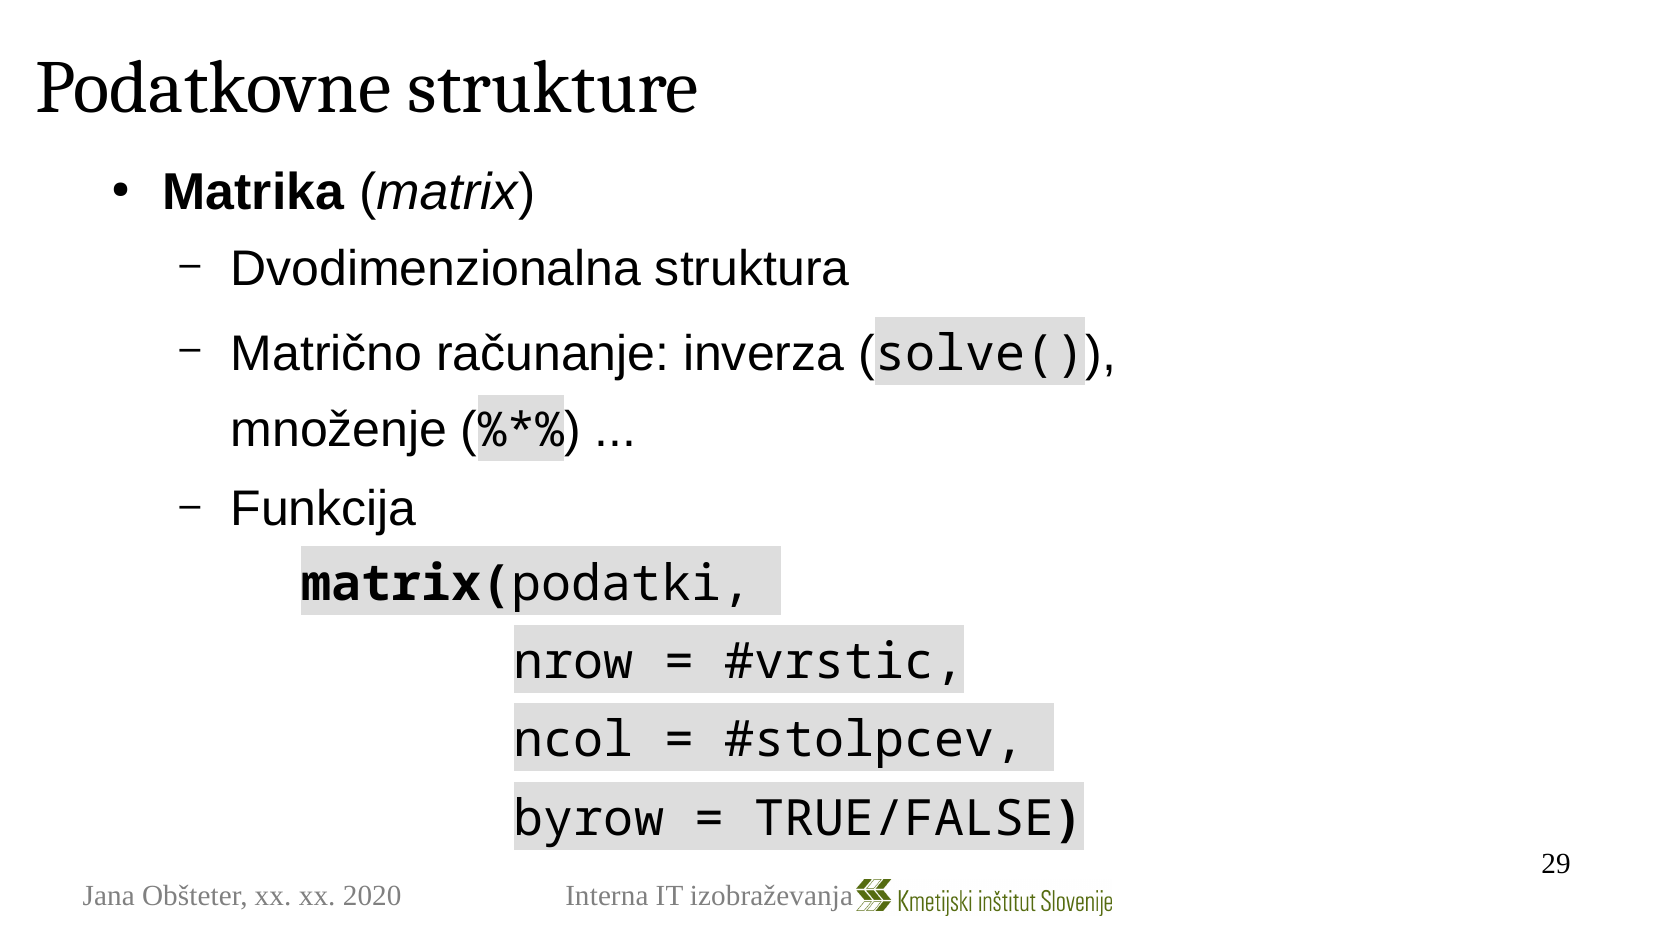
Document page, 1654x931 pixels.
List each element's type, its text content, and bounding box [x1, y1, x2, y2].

title Podatkovne strukture [35, 21, 1524, 154]
picture [856, 879, 1112, 916]
list Matrika (matrix) Dvodimenzionalna struktura Matrično računanje: inverza (solve()), množenje (%*%) ... Funkcija matrix(podatki, nrow = #vrstic, ncol = #stolpcev, byrow = TRUE/FALSE) [94, 153, 1654, 851]
